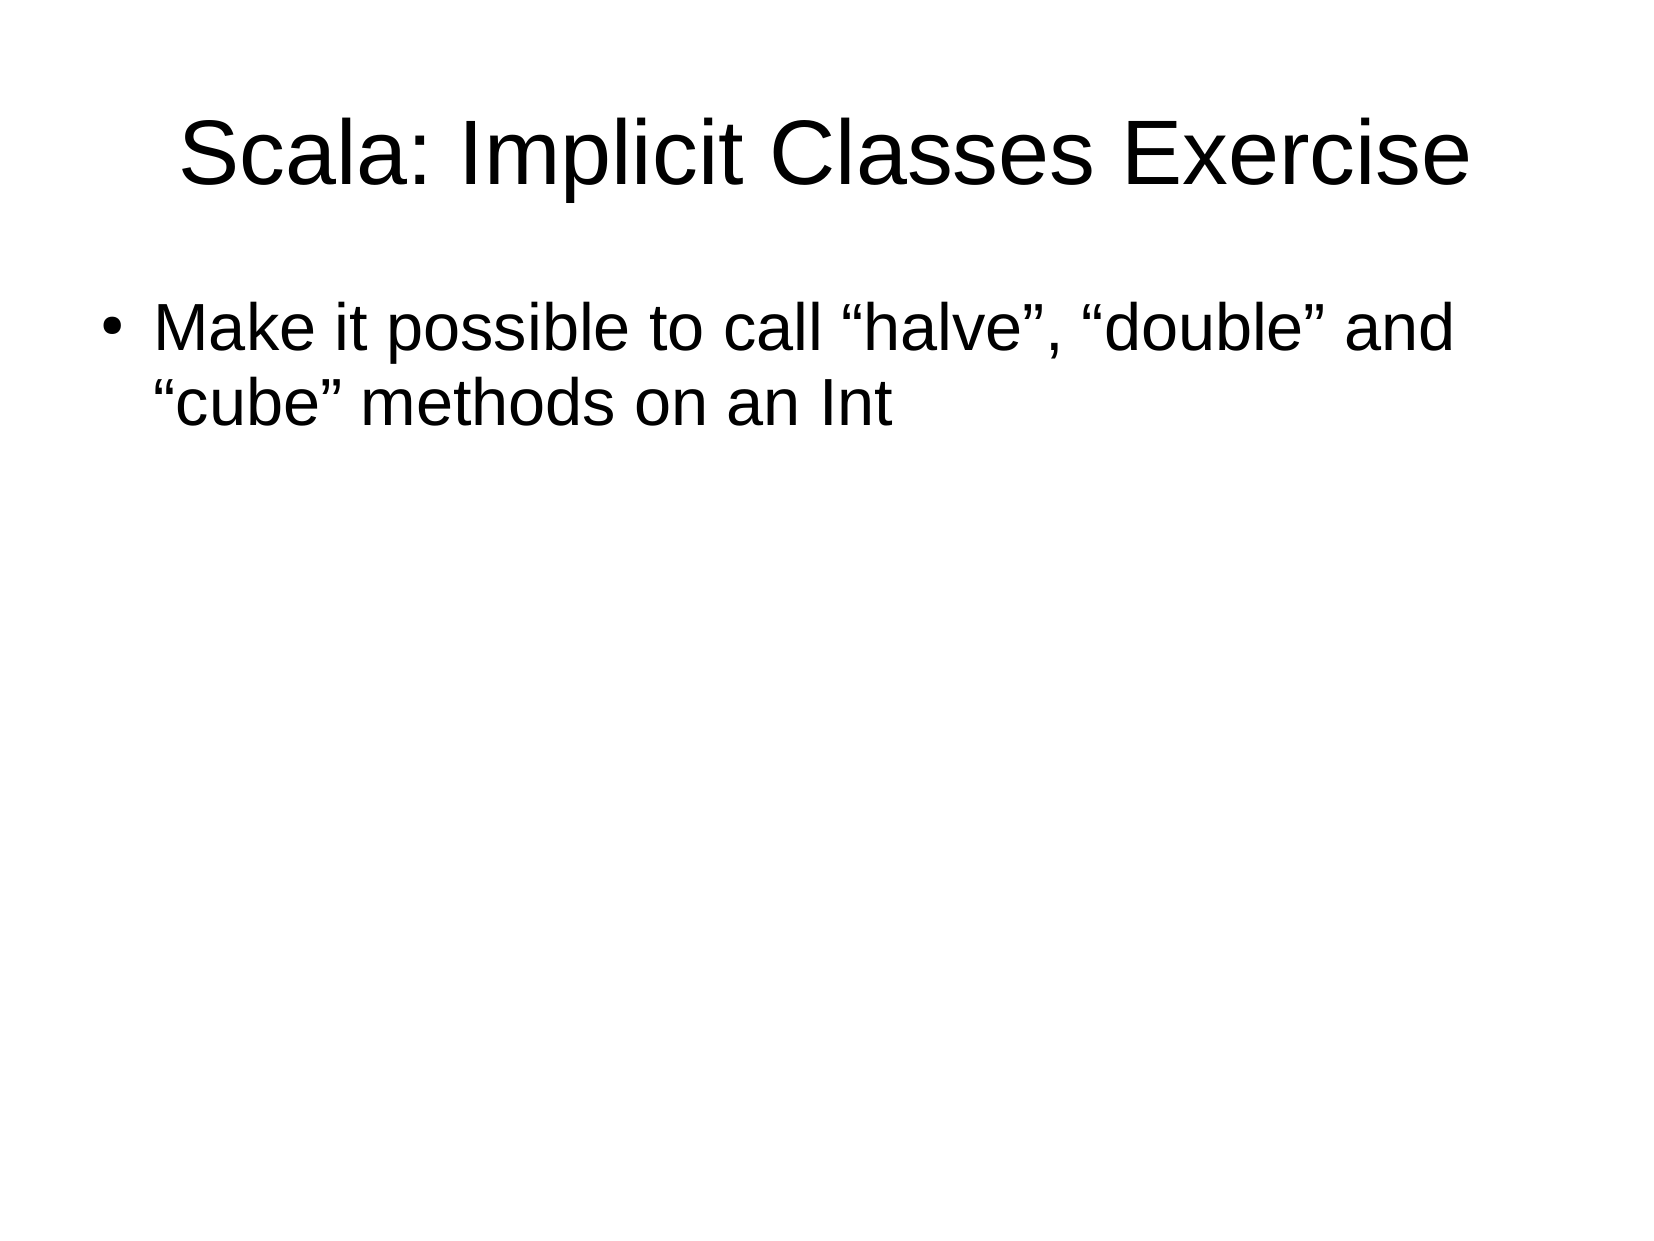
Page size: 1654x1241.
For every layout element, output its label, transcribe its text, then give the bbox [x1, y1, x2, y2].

title Scala: Implicit Classes Exercise [82, 49, 1571, 257]
list Make it possible to call “halve”, “double” and “cube” methods on an Int [82, 290, 1571, 1010]
